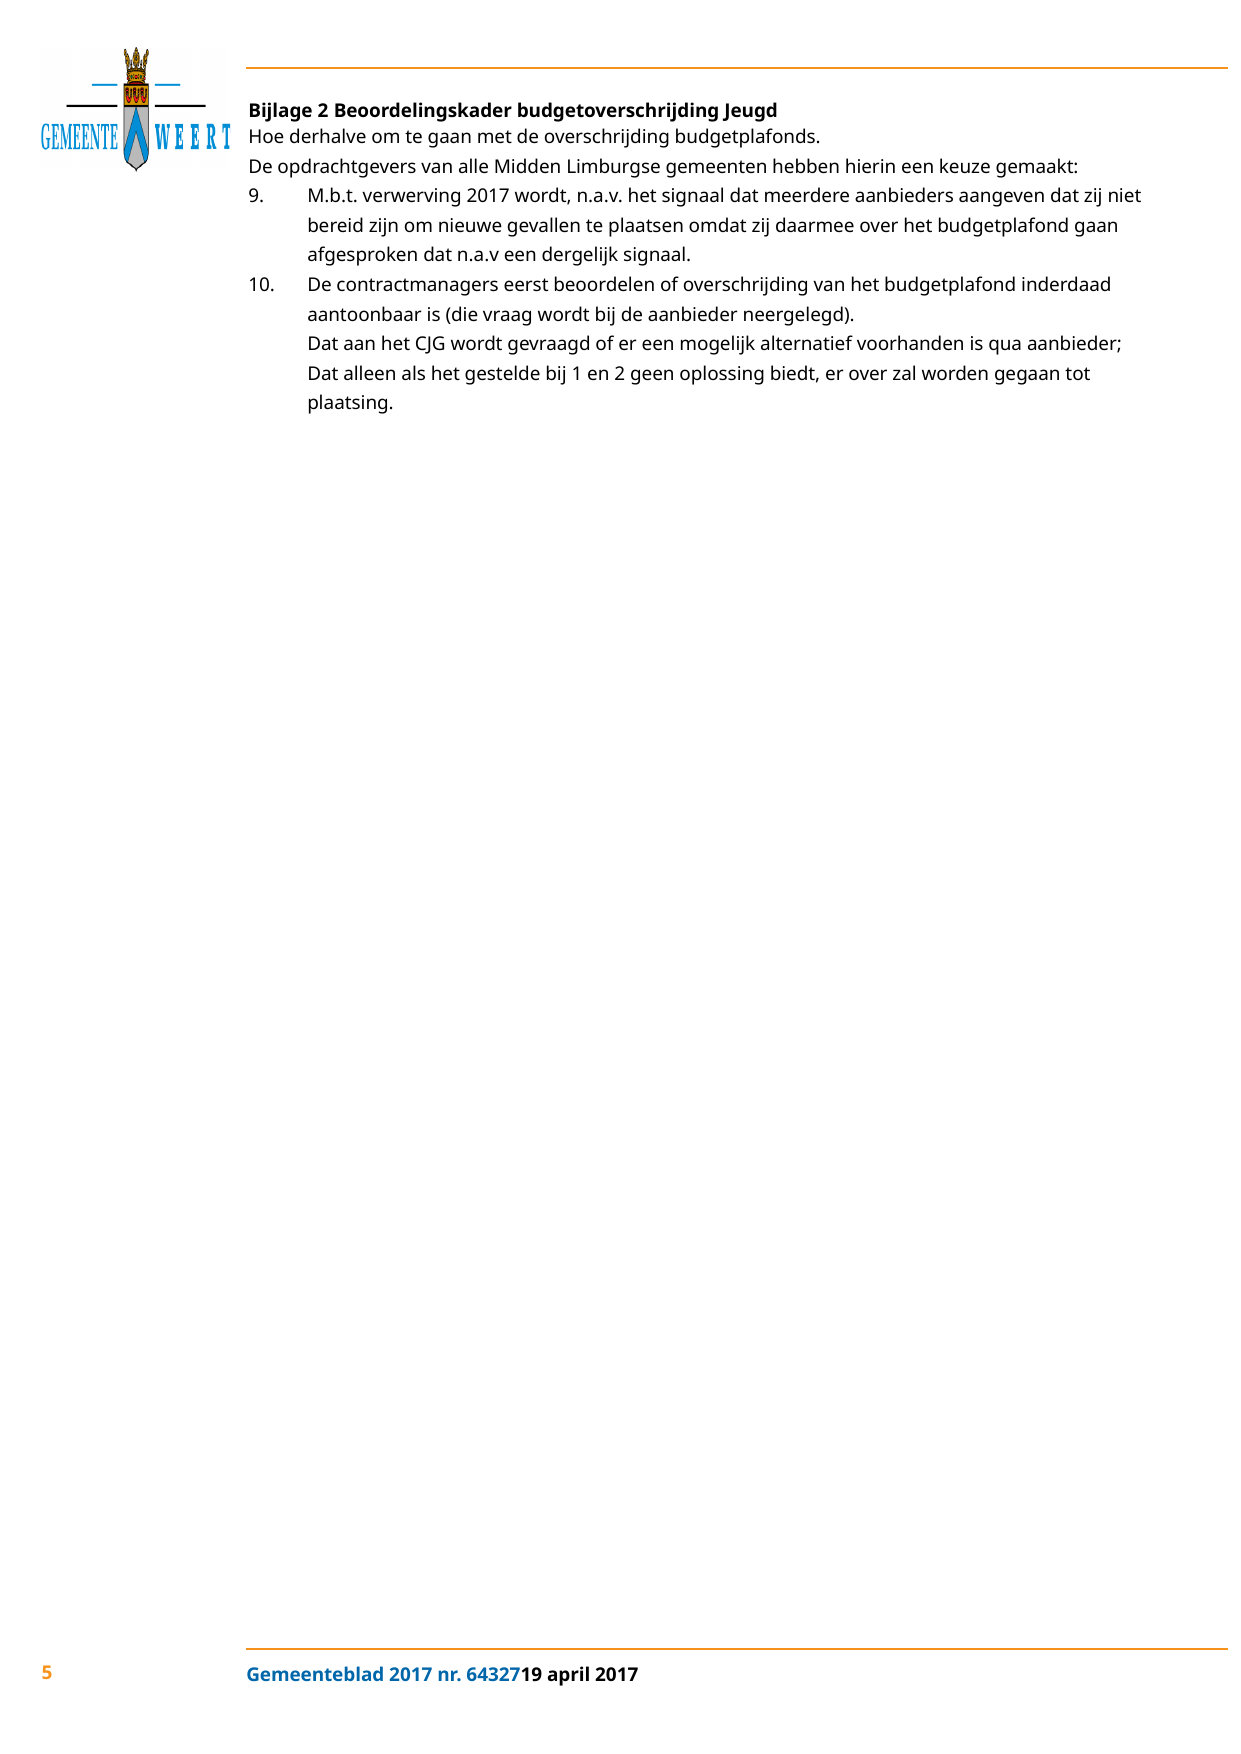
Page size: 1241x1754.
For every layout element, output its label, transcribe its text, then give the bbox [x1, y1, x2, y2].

text Hoe derhalve om te gaan met de overschrijding budgetplafonds. [248, 123, 1152, 149]
list M.b.t. verwerving 2017 wordt, n.a.v. het signaal dat meerdere aanbieders aangeven dat zij niet bereid zijn om nieuwe gevallen te plaatsen omdat zij daarmee over het budgetplafond gaan afgesproken dat n.a.v een dergelijk signaal. [248, 182, 1152, 267]
text De opdrachtgevers van alle Midden Limburgse gemeenten hebben hierin een keuze gemaakt: [248, 153, 1152, 179]
text Bijlage 2 Beoordelingskader budgetoverschrijding Jeugd [248, 95, 1152, 123]
list Dat aan het CJG wordt gevraagd of er een mogelijk alternatief voorhanden is qua aanbieder; [248, 330, 1152, 356]
list De contractmanagers eerst beoordelen of overschrijding van het budgetplafond inderdaad aantoonbaar is (die vraag wordt bij de aanbieder neergelegd). [248, 271, 1152, 327]
picture [41, 47, 231, 172]
list Dat alleen als het gestelde bij 1 en 2 geen oplossing biedt, er over zal worden gegaan tot plaatsing. [248, 360, 1152, 415]
